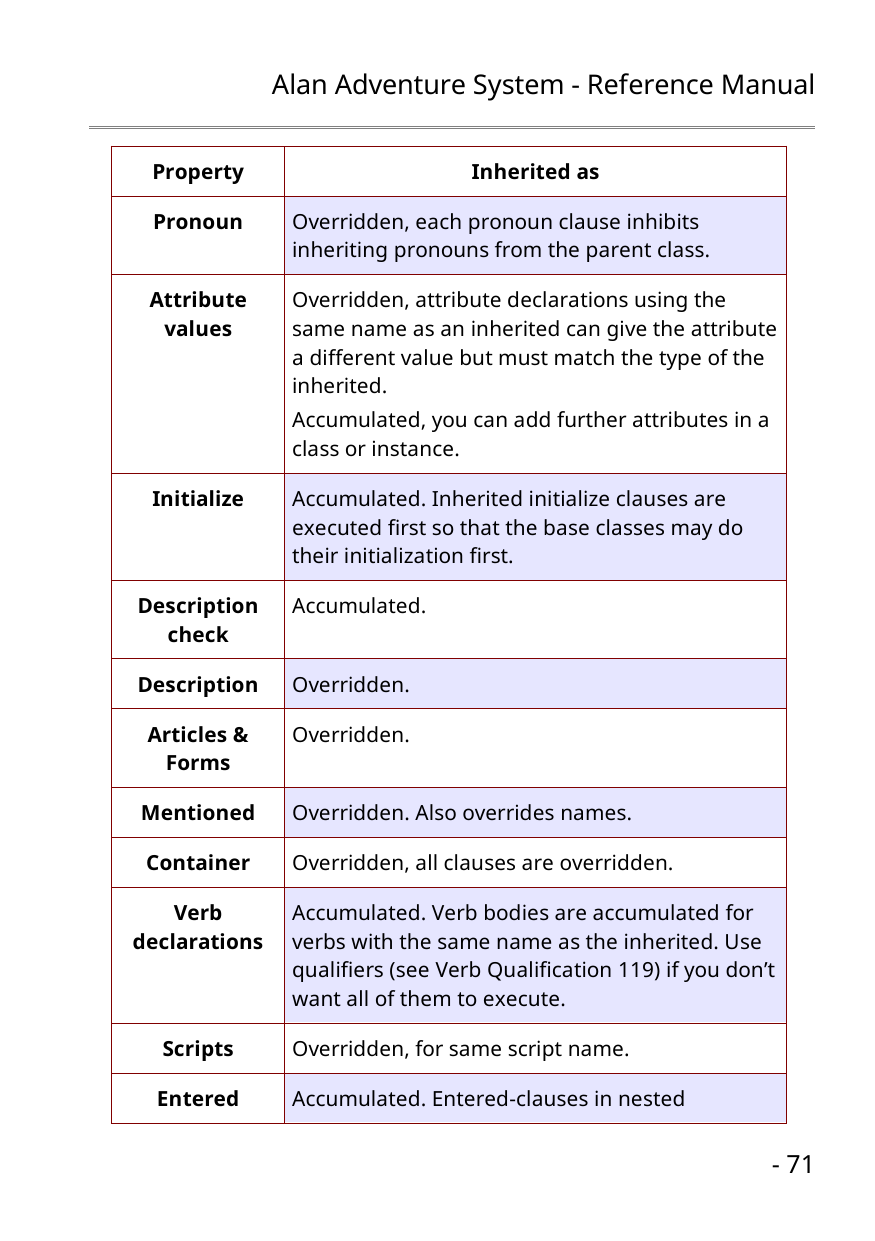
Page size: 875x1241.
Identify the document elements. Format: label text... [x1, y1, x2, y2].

table_cell Pronoun [112, 197, 284, 274]
table_cell Accumulated. [285, 581, 786, 658]
table_cell Overridden. Also overrides names. [285, 788, 786, 837]
table_cell Accumulated. Entered-clauses in nested [285, 1074, 786, 1122]
table_cell Initialize [112, 474, 284, 580]
table_cell Overridden. [285, 659, 786, 708]
table_cell Overridden, each pronoun clause inhibits inheriting pronouns from the parent class. [285, 197, 786, 274]
table_cell Attribute values [112, 275, 284, 473]
table_cell Accumulated. Verb bodies are accumulated for verbs with the same name as the inherited. Use qualifiers (see Verb Qualification 92) if you don’t want all of them to execute. [285, 888, 786, 1022]
table_cell Description check [112, 581, 284, 658]
table_header Inherited as [285, 147, 786, 196]
table_cell Overridden. [285, 709, 786, 787]
table_cell Overridden, for same script name. [285, 1024, 786, 1072]
table_cell Articles & Forms [112, 709, 284, 787]
table_cell Mentioned [112, 788, 284, 837]
table_cell Scripts [112, 1024, 284, 1072]
table_cell Accumulated. Inherited initialize clauses are executed first so that the base classes may do their initialization first. [285, 474, 786, 580]
table_cell Entered [112, 1074, 284, 1122]
table_cell Description [112, 659, 284, 708]
table_cell Verb declarations [112, 888, 284, 1022]
table_header Property [112, 147, 284, 196]
table_cell Overridden, all clauses are overridden. [285, 838, 786, 887]
table_cell Overridden, attribute declarations using the same name as an inherited can give the attribute a different value but must match the type of the inherited. Accumulated, you can add further attributes in a class or instance. [285, 275, 786, 473]
table_cell Container [112, 838, 284, 887]
